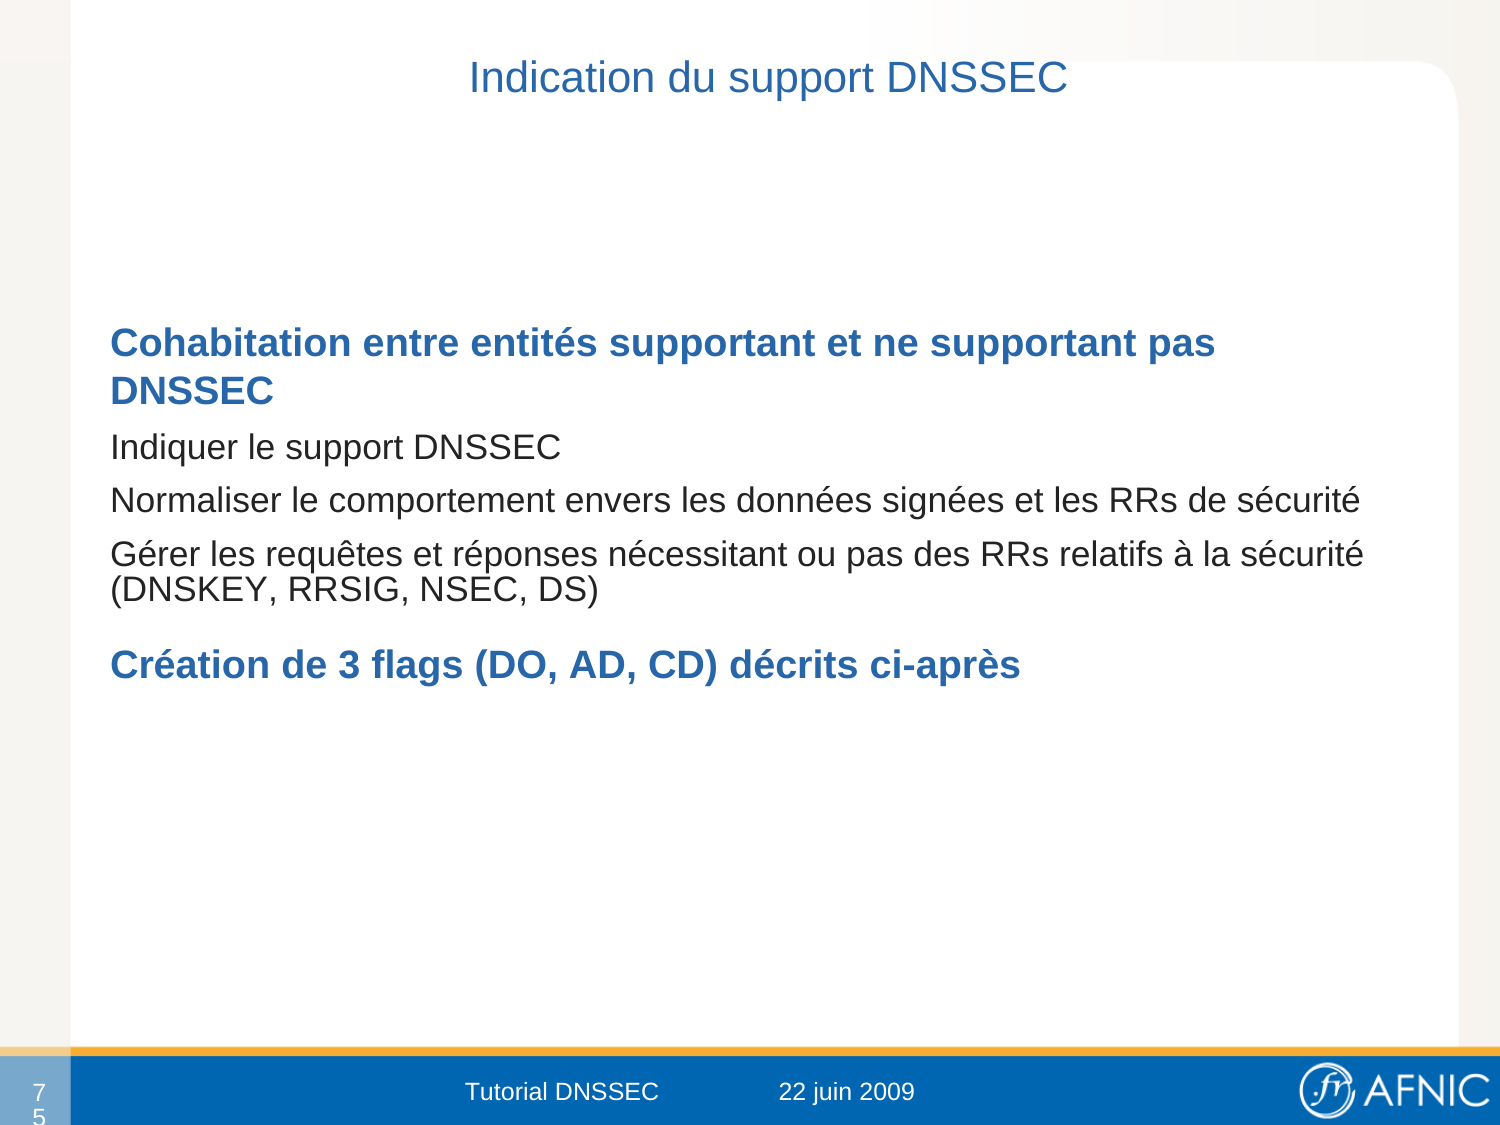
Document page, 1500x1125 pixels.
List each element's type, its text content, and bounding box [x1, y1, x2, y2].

list Cohabitation entre entités supportant et ne supportant pas DNSSEC Indiquer le support DNSSEC Normaliser le comportement envers les données signées et les RRs de sécurité Gérer les requêtes et réponses nécessitant ou pas des RRs relatifs à la sécurité (DNSKEY, RRSIG, NSEC, DS) Création de 3 flags (DO, AD, CD) décrits ci-après [110, 312, 1391, 1022]
picture [0, 0, 1500, 1125]
title Indication du support DNSSEC [112, 12, 1426, 138]
